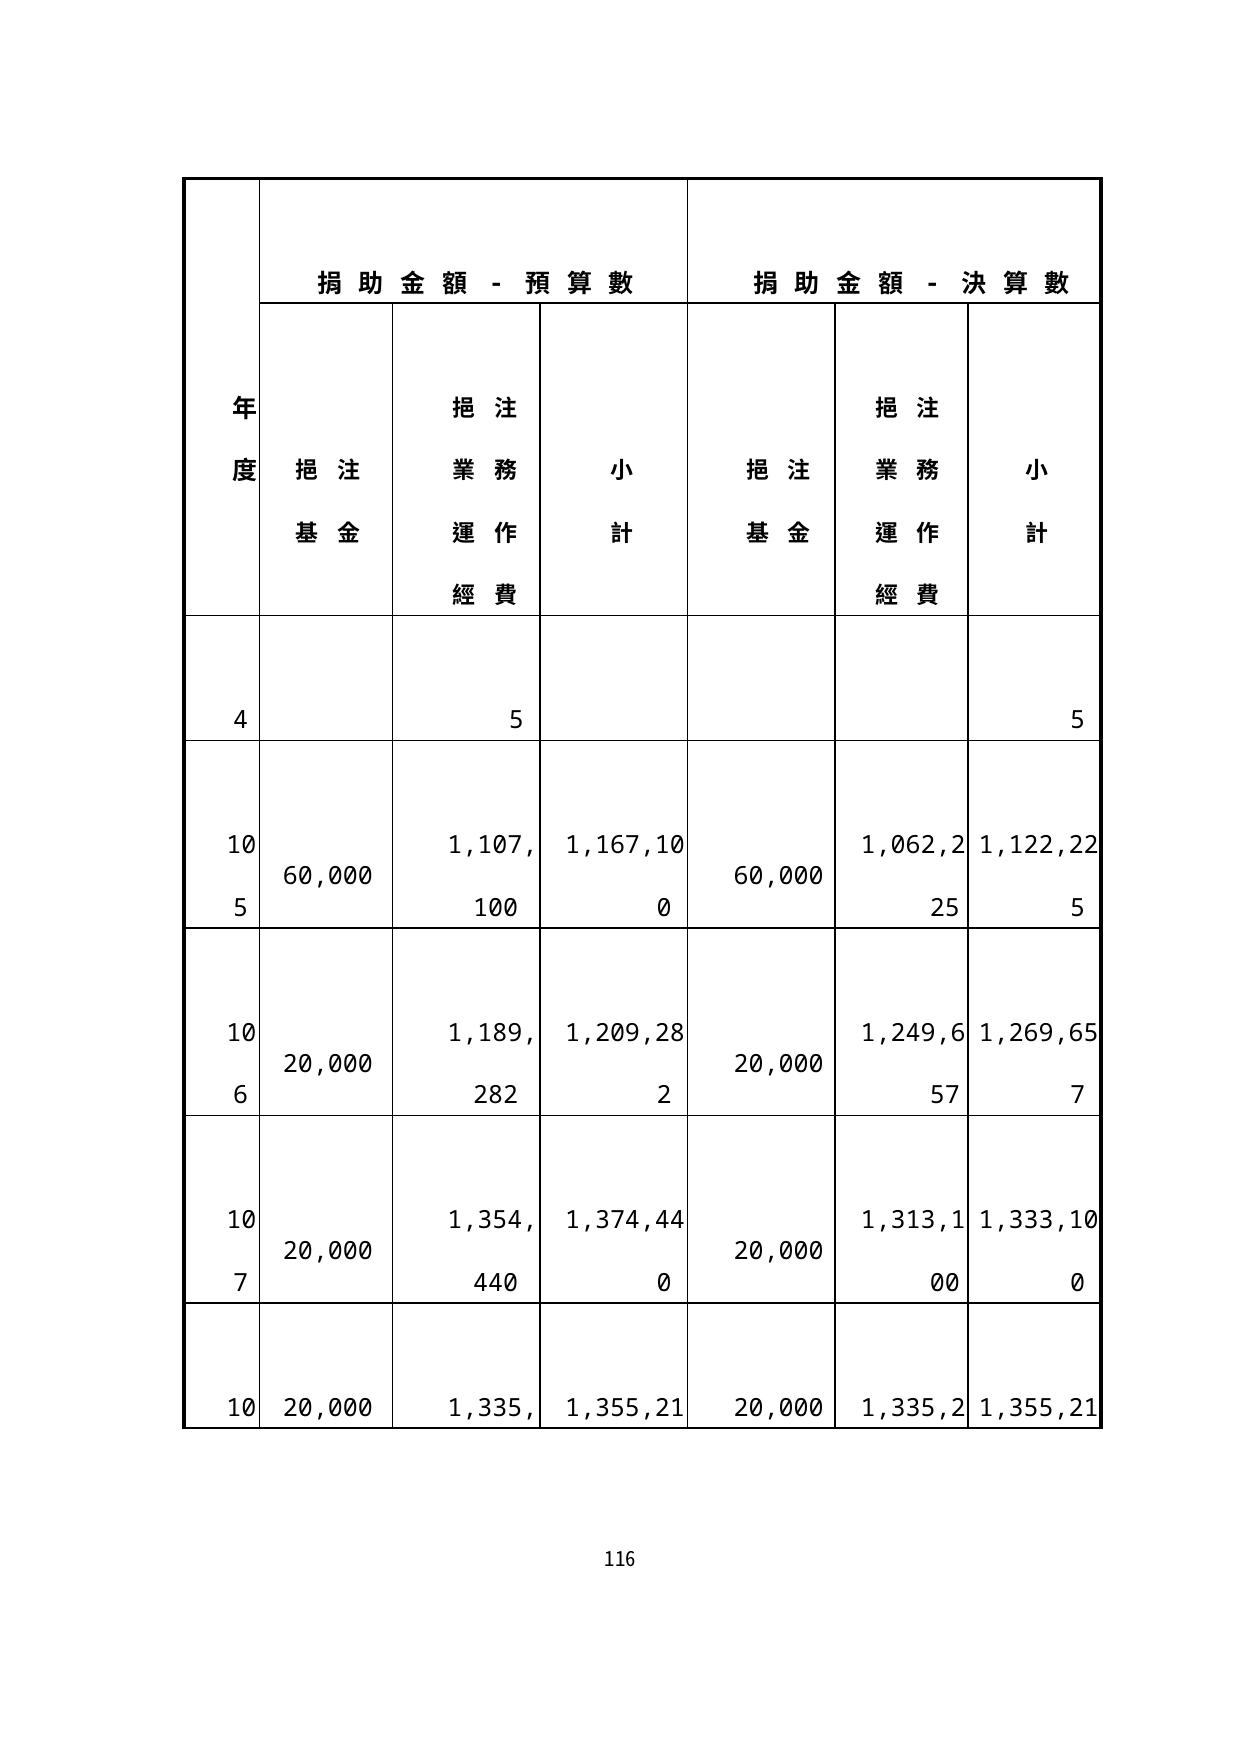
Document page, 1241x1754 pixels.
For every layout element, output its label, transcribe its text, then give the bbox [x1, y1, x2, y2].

table_cell 20,000 [688, 929, 834, 1115]
table_cell 1,333,100 [969, 1116, 1099, 1302]
table_cell [688, 616, 834, 740]
table_cell 小 計 [969, 304, 1099, 615]
table_header 捐助金額-決算數 [688, 180, 1099, 302]
table_cell 1,313,100 [836, 1116, 967, 1302]
table_cell 20,000 [688, 1304, 834, 1427]
table_cell 小 計 [541, 304, 687, 615]
table_cell 10 [186, 1304, 259, 1427]
table_cell 1,335, [393, 1304, 539, 1427]
table_cell 1,209,282 [541, 929, 687, 1115]
table_cell 1,269,657 [969, 929, 1099, 1115]
table_cell 20,000 [260, 929, 392, 1115]
table_cell [541, 616, 687, 740]
table_cell 挹注基金 [688, 304, 834, 615]
table_cell 1,374,440 [541, 1116, 687, 1302]
table_cell 挹注業務 運作經費 [836, 304, 967, 615]
table_cell 挹注業務 運作經費 [393, 304, 539, 615]
table_cell 1,122,225 [969, 741, 1099, 927]
table_cell 1,249,657 [836, 929, 967, 1115]
table_cell 5 [969, 616, 1099, 740]
table_cell 106 [186, 929, 259, 1115]
table_cell 20,000 [260, 1116, 392, 1302]
table_cell 1,355,21 [541, 1304, 687, 1427]
table_cell 1,062,225 [836, 741, 967, 927]
table_cell 1,354,440 [393, 1116, 539, 1302]
table_cell 1,355,21 [969, 1304, 1099, 1427]
table_cell 5 [393, 616, 539, 740]
table_cell 1,189,282 [393, 929, 539, 1115]
table_cell [260, 616, 392, 740]
table_cell [836, 616, 967, 740]
table_cell 4 [186, 616, 259, 740]
table_cell 1,167,100 [541, 741, 687, 927]
table_cell 20,000 [260, 1304, 392, 1427]
table_cell 20,000 [688, 1116, 834, 1302]
table_cell 60,000 [688, 741, 834, 927]
table_cell 1,107,100 [393, 741, 539, 927]
table_cell 1,335,2 [836, 1304, 967, 1427]
table_header 捐助金額-預算數 [260, 180, 687, 302]
table_cell 105 [186, 741, 259, 927]
table_header 年度 [186, 180, 259, 615]
table_cell 挹注基金 [260, 304, 392, 615]
table_cell 107 [186, 1116, 259, 1302]
table_cell 60,000 [260, 741, 392, 927]
